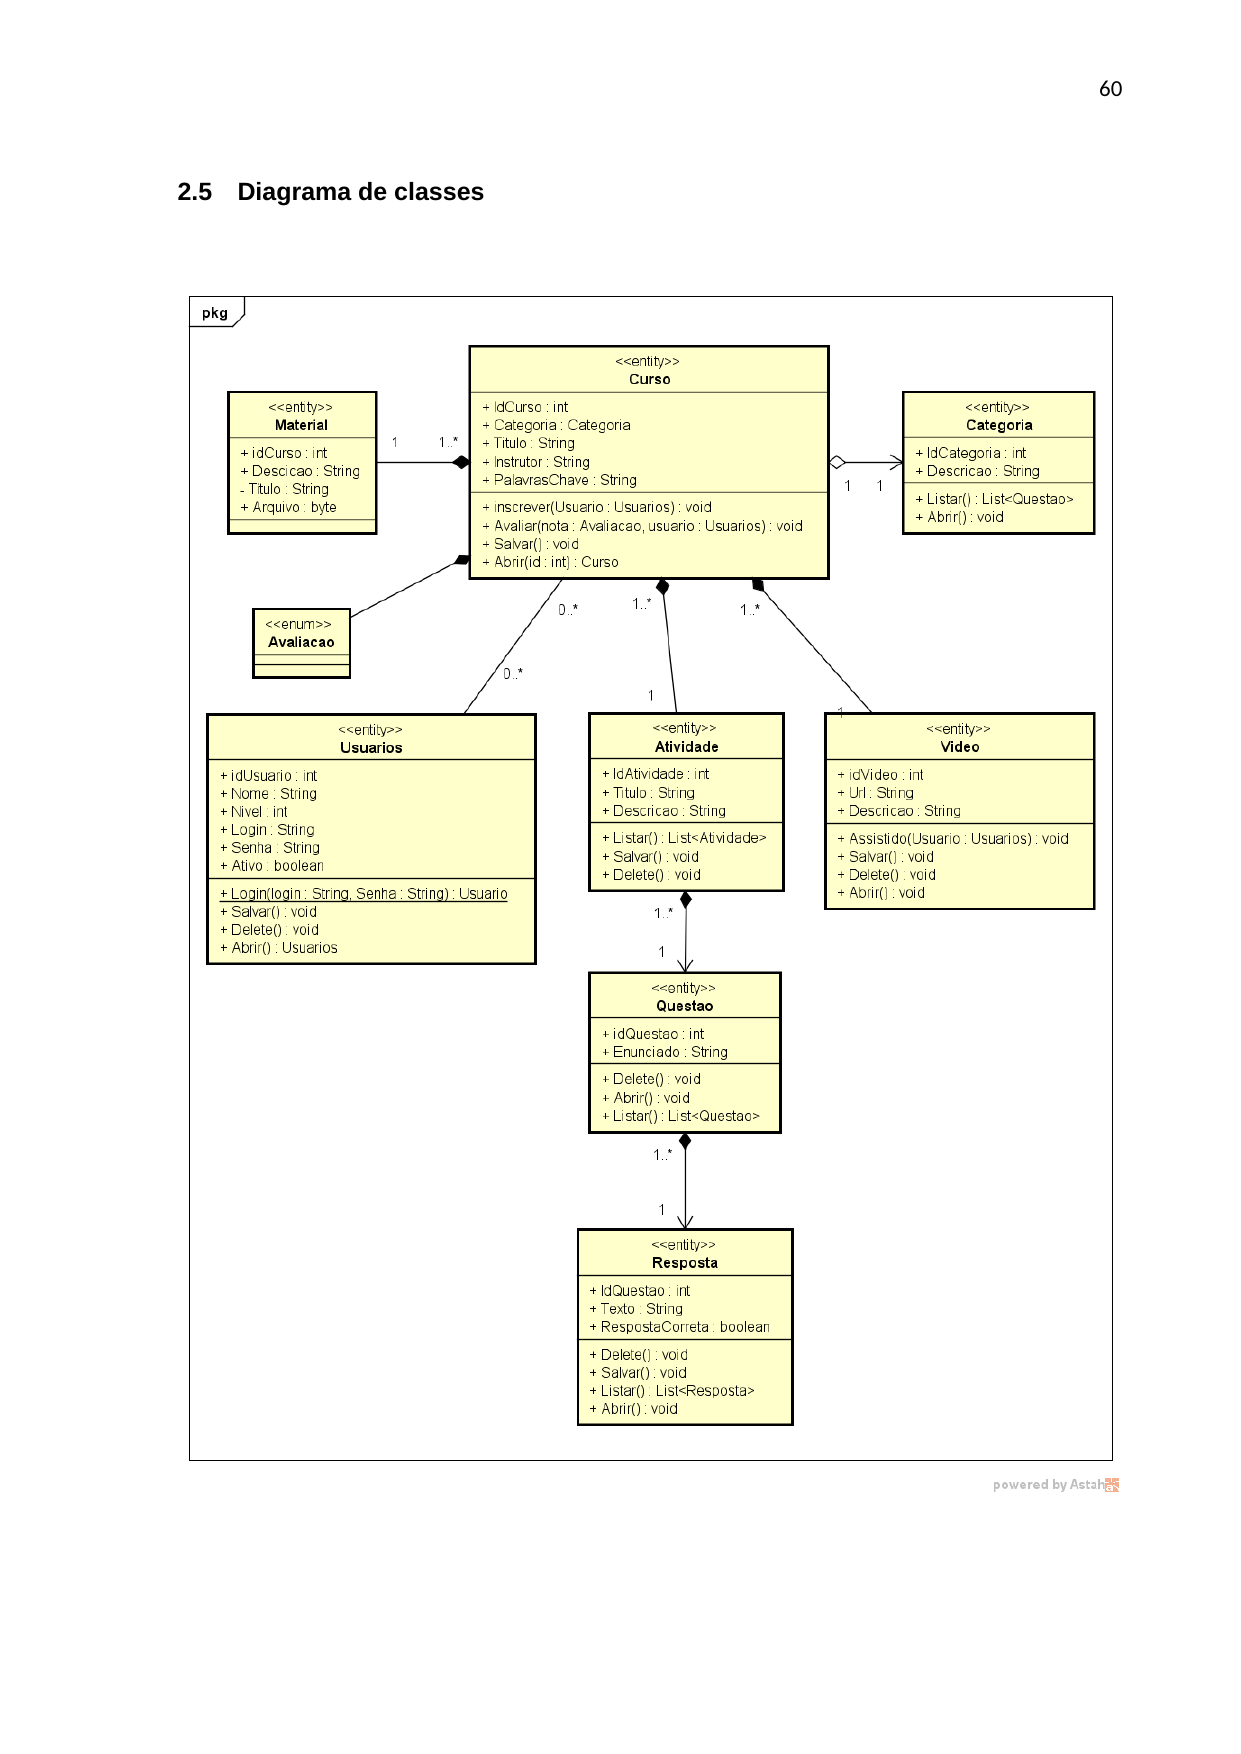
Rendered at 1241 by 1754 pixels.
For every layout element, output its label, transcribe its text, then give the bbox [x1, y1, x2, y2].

subtitle Diagrama de classes [177, 177, 1122, 206]
picture [177, 284, 1123, 1496]
